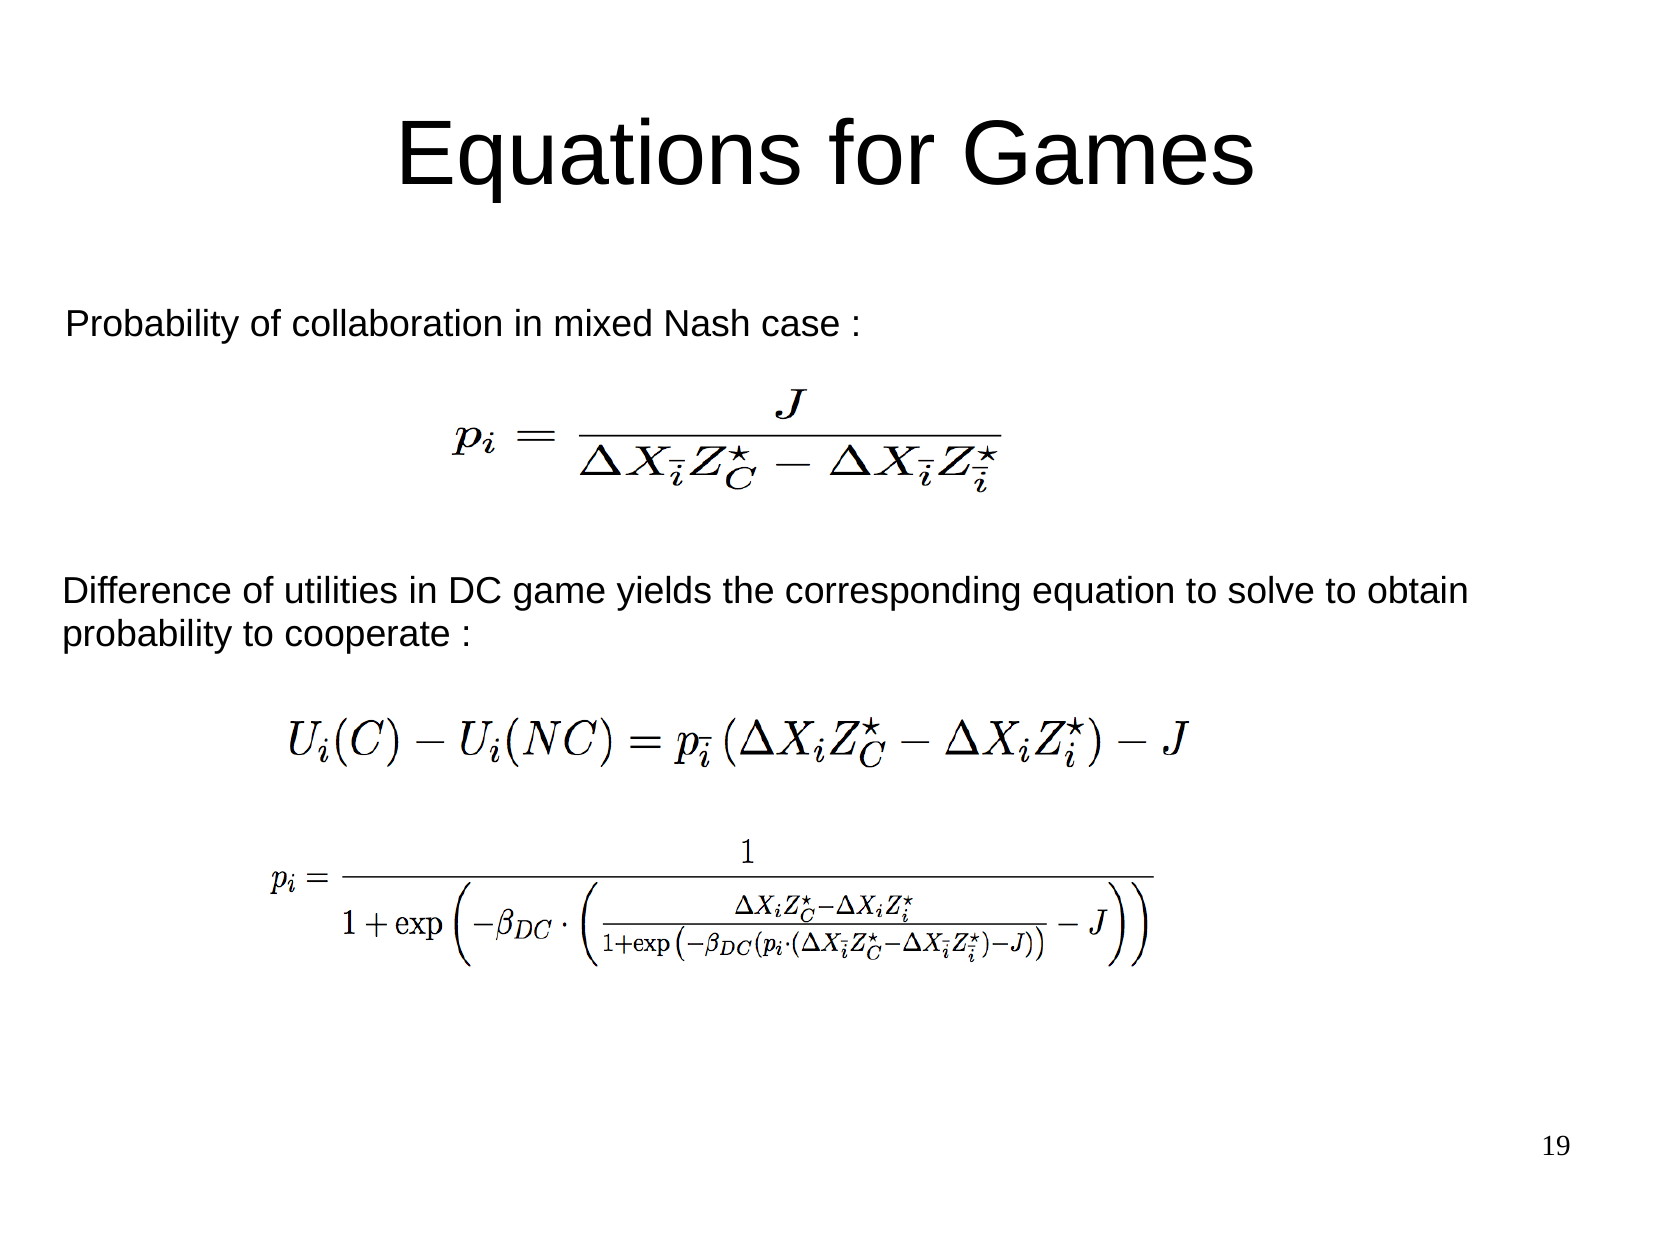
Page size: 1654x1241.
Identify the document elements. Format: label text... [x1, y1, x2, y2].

text_box Difference of utilities in DC game yields the corresponding equation to solve to obtain probability to cooperate : [47, 562, 1580, 662]
title Equations for Games [82, 49, 1571, 257]
picture [277, 704, 1205, 780]
picture [425, 395, 1028, 511]
text_box Probability of collaboration in mixed Nash case : [50, 295, 1583, 395]
picture [259, 831, 1170, 981]
